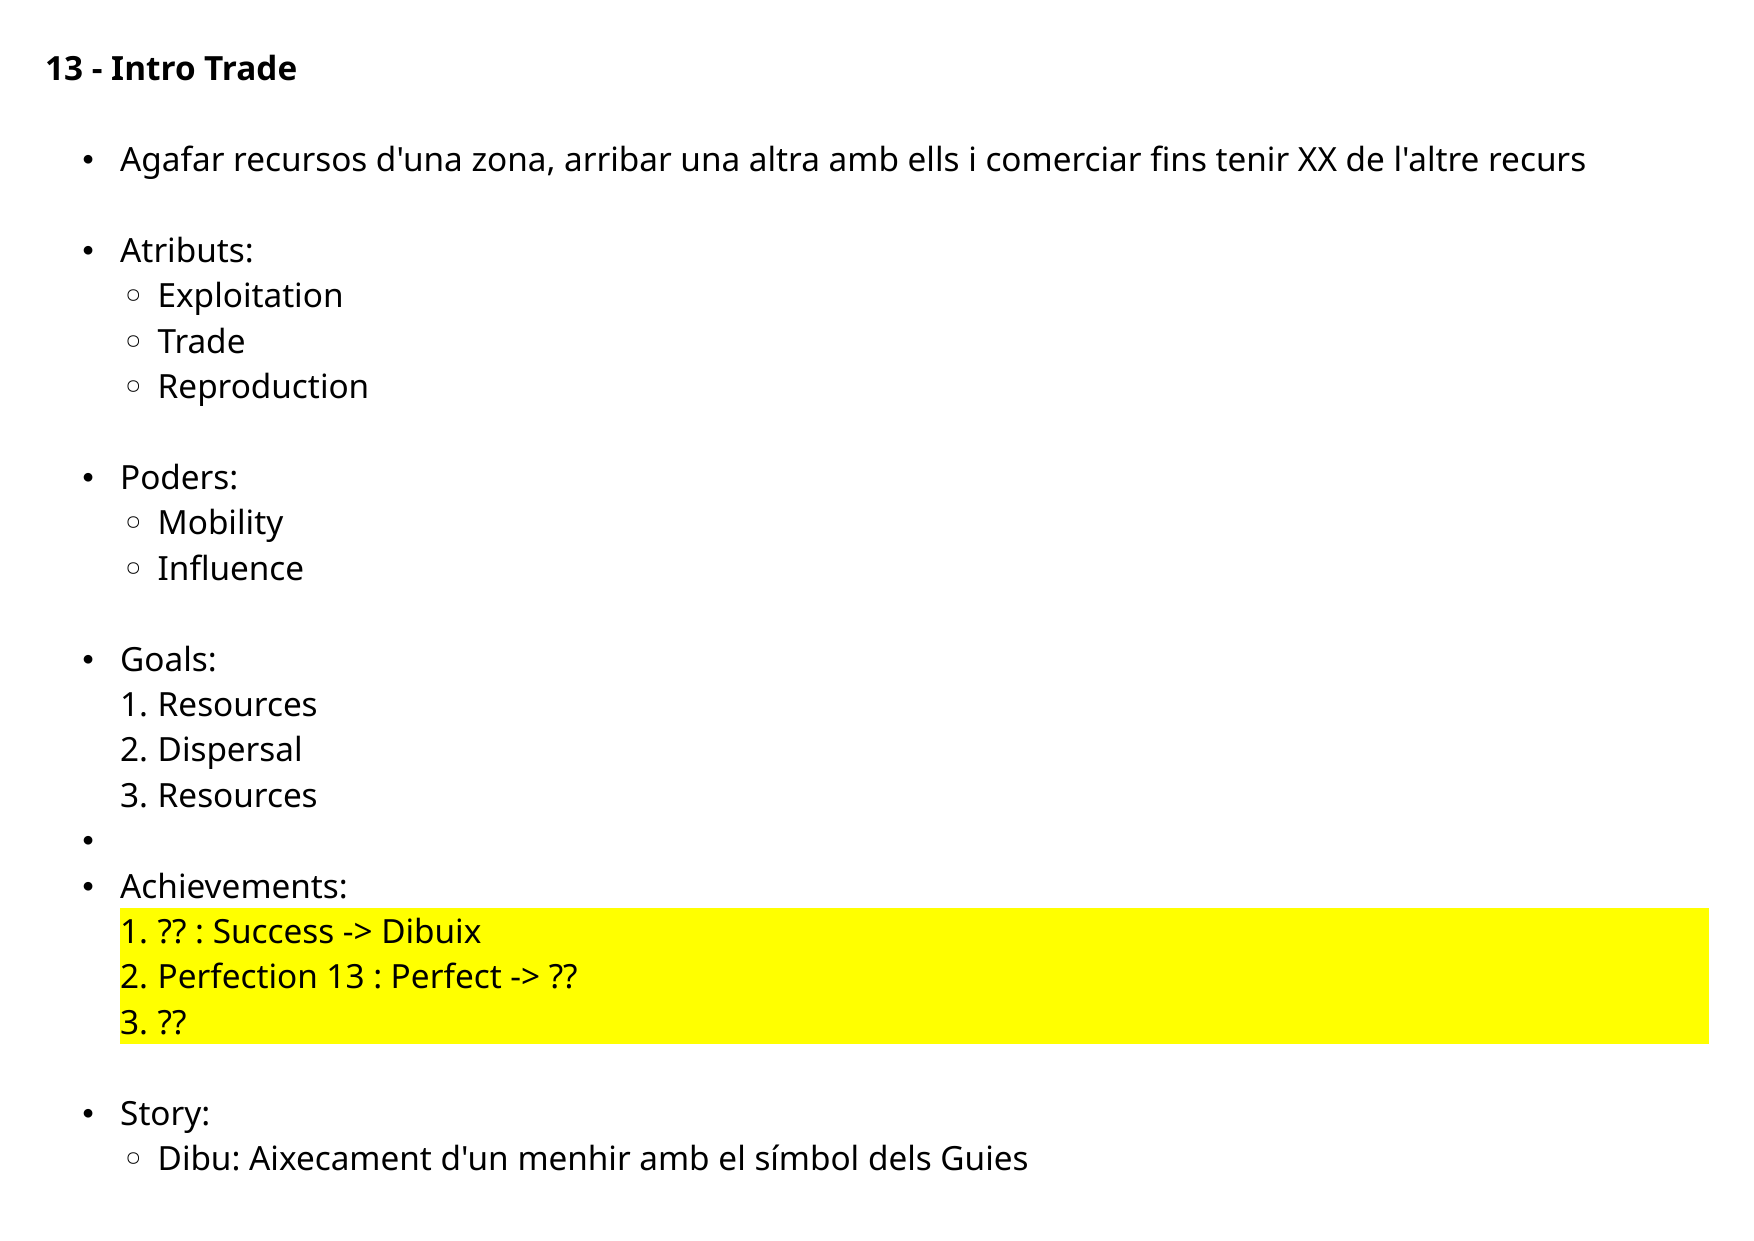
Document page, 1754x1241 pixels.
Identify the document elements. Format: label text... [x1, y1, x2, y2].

list Story: [82, 1089, 1709, 1135]
list Resources [120, 772, 1709, 817]
list Trade [120, 317, 1709, 363]
text 13 - Intro Trade [45, 45, 1709, 90]
list ?? [120, 999, 1709, 1044]
list Reproduction [120, 363, 1709, 408]
list ?? : Success -> Dibuix [120, 908, 1709, 953]
list Resources [120, 681, 1709, 726]
list Dispersal [120, 726, 1709, 772]
list Influence [120, 544, 1709, 590]
list Dibu: Aixecament d'un menhir amb el símbol dels Guies [120, 1135, 1709, 1180]
list Atributs: [82, 227, 1709, 272]
list Exploitation [120, 272, 1709, 317]
list Mobility [120, 499, 1709, 544]
list Achievements: [82, 862, 1709, 908]
list Poders: [82, 454, 1709, 499]
list Perfection 13 : Perfect -> ?? [120, 953, 1709, 999]
list Goals: [82, 635, 1709, 681]
list Agafar recursos d'una zona, arribar una altra amb ells i comerciar fins tenir XX de l'altre recurs [82, 136, 1709, 181]
